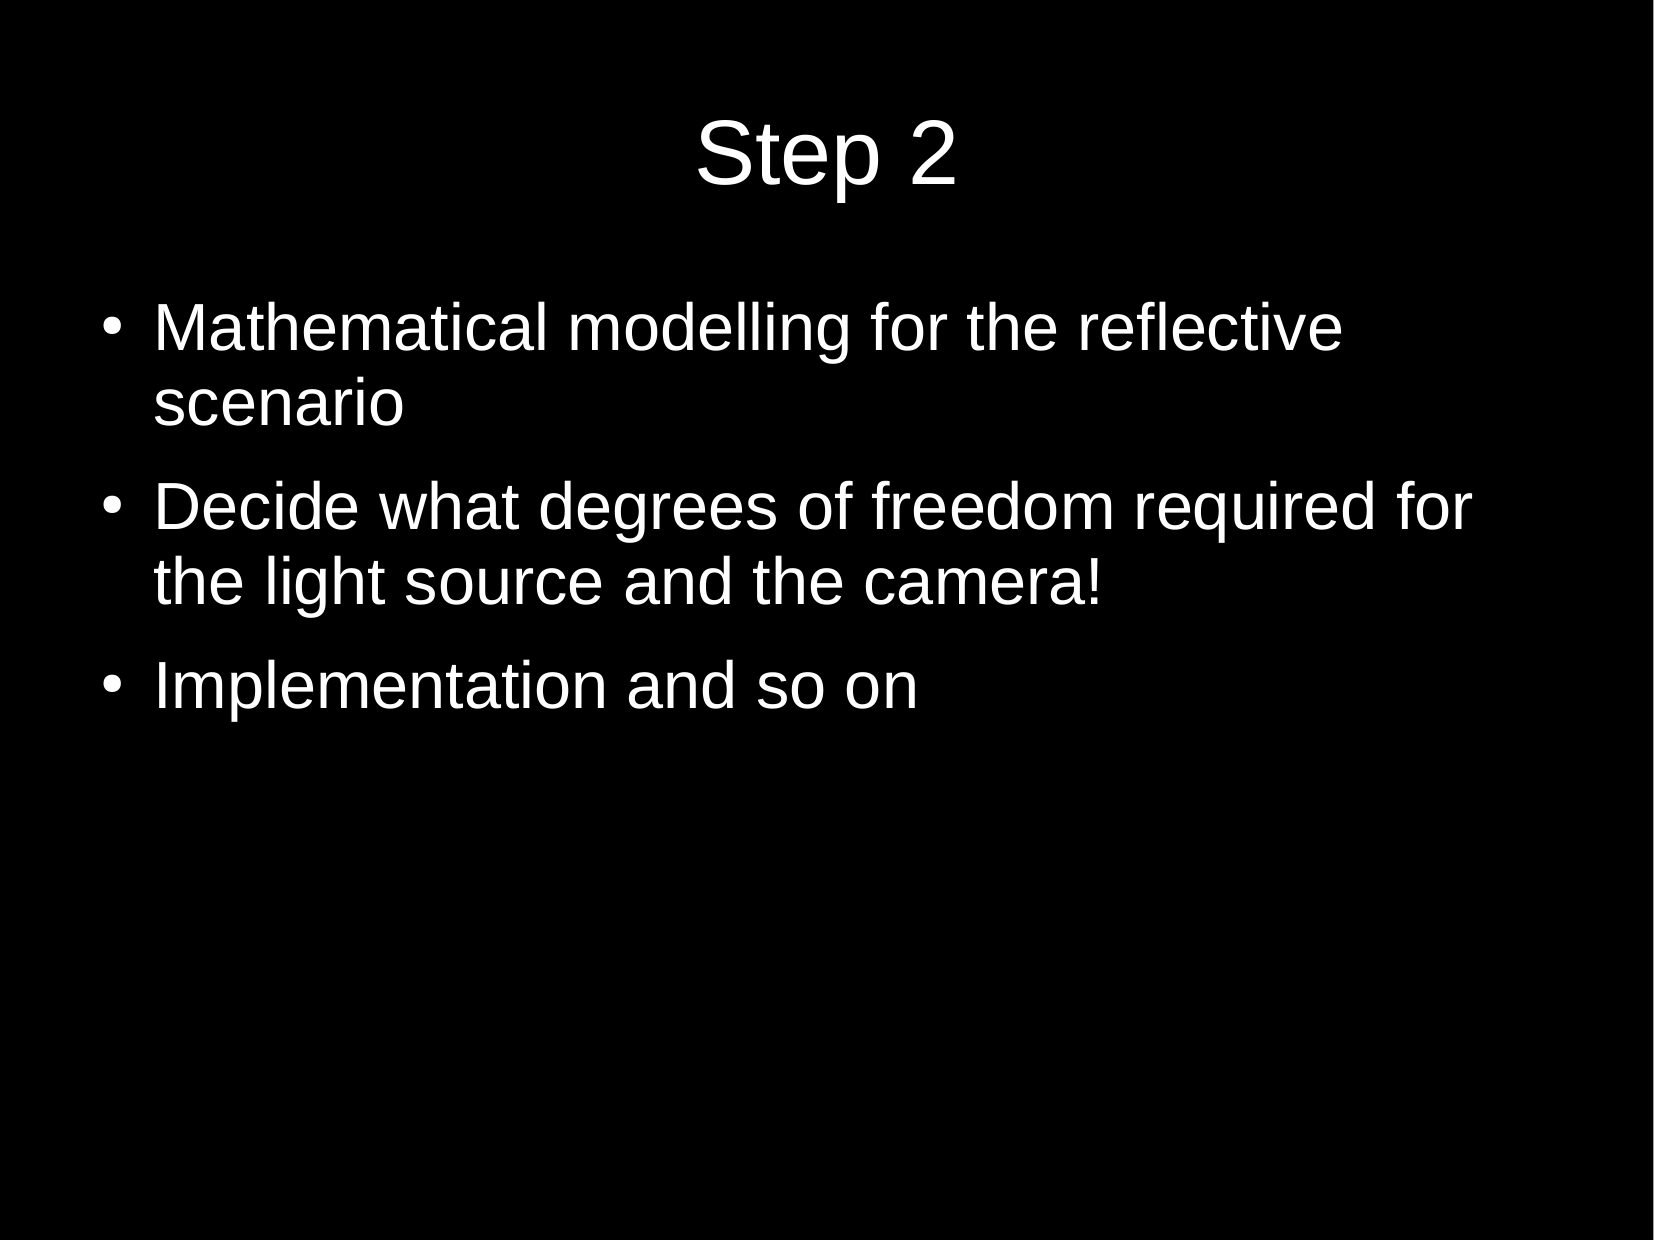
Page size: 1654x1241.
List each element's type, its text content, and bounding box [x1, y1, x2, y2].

list Mathematical modelling for the reflective scenario Decide what degrees of freedom required for the light source and the camera! Implementation and so on [82, 290, 1538, 1010]
title Step 2 [82, 49, 1571, 257]
